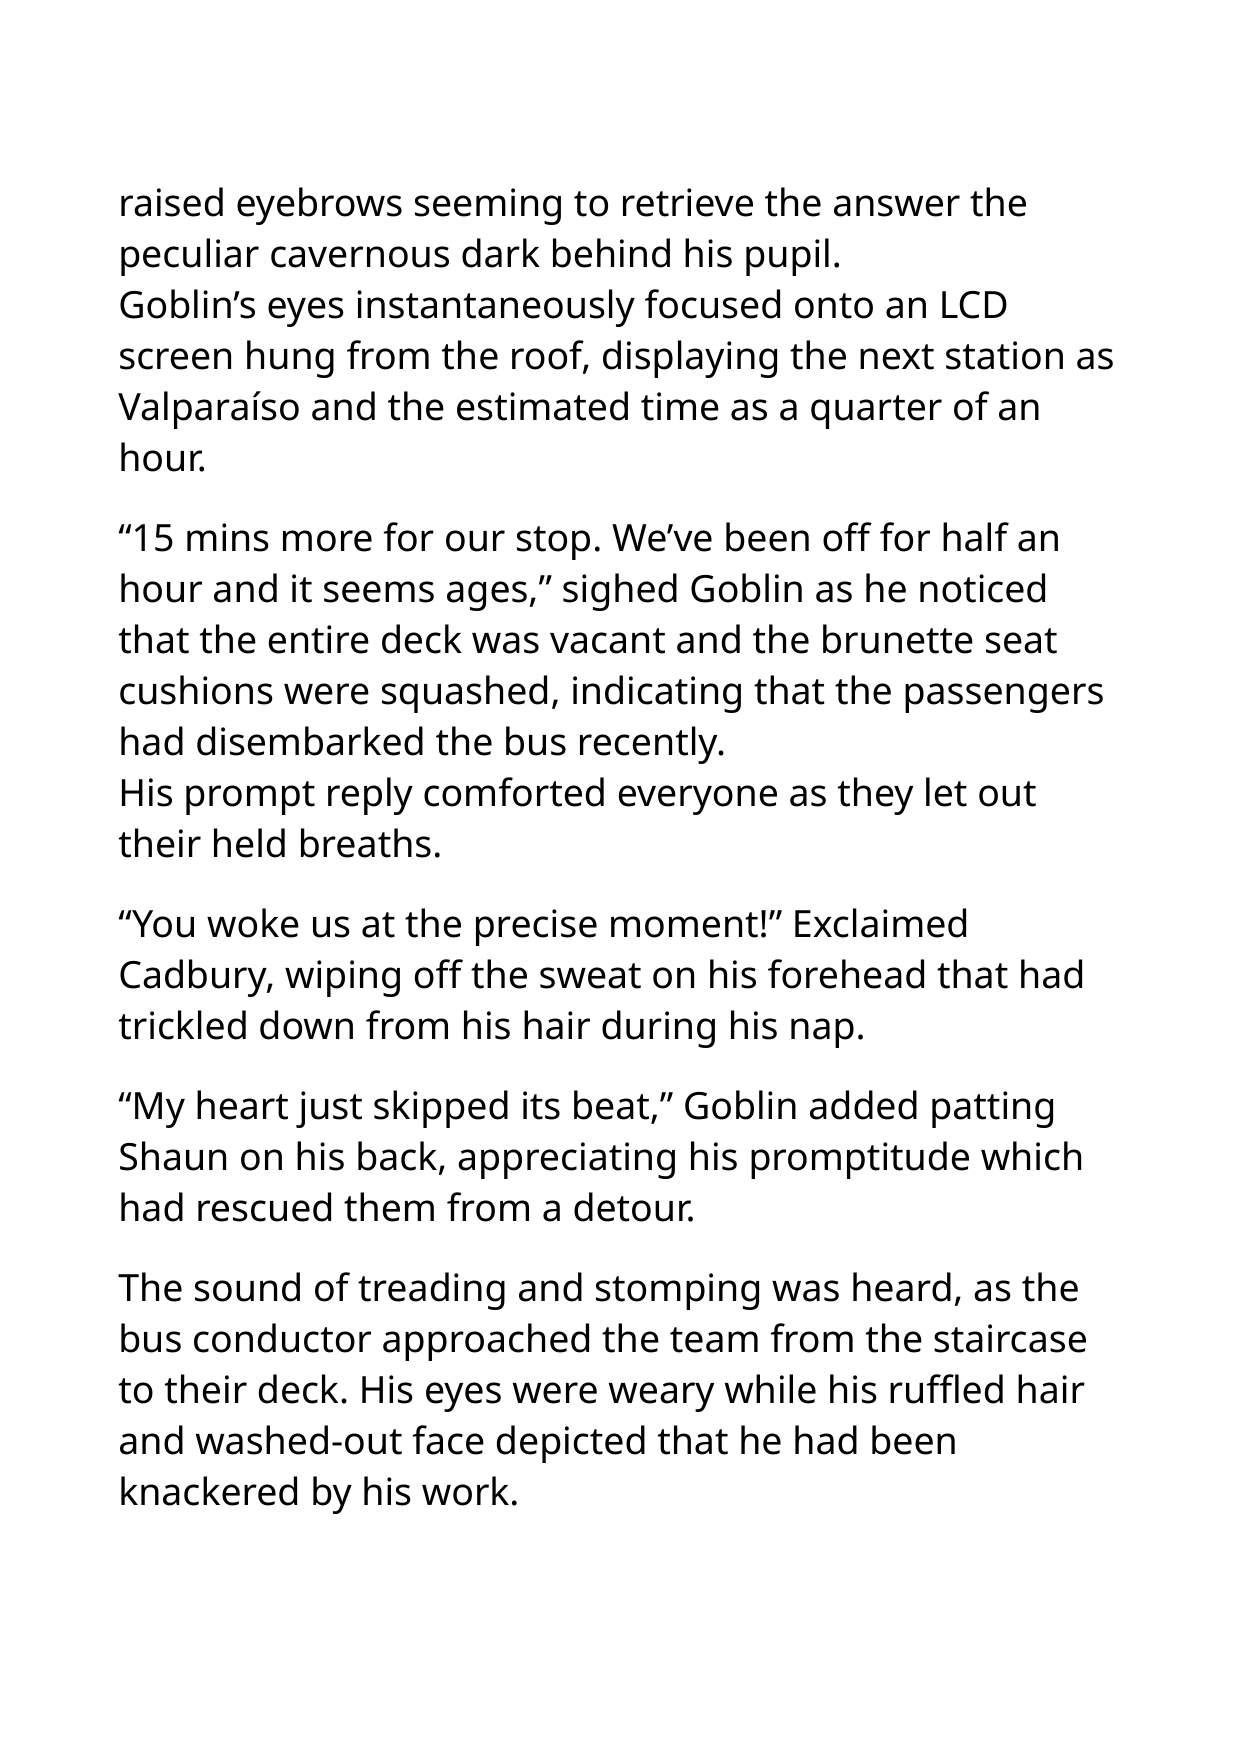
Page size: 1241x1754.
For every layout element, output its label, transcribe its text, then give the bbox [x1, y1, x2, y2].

text The sound of treading and stomping was heard, as the bus conductor approached the team from the staircase to their deck. His eyes were weary while his ruffled hair and washed-out face depicted that he had been knackered by his work. [118, 1261, 1122, 1516]
text “My heart just skipped its beat,” Goblin added patting Shaun on his back, appreciating his promptitude which had rescued them from a detour. [118, 1079, 1122, 1232]
text Goblin’s eyes instantaneously focused onto an LCD screen hung from the roof, displaying the next station as Valparaíso and the estimated time as a quarter of an hour. [118, 278, 1122, 483]
text His prompt reply comforted everyone as they let out their held breaths. [118, 767, 1122, 869]
text “15 mins more for our stop. We’ve been off for half an hour and it seems ages,” sighed Goblin as he noticed that the entire deck was vacant and the brunette seat cushions were squashed, indicating that the passengers had disembarked the bus recently. [118, 511, 1122, 767]
text raised eyebrows seeming to retrieve the answer the peculiar cavernous dark behind his pupil. [118, 176, 1122, 278]
text “You woke us at the precise moment!” Exclaimed Cadbury, wiping off the sweat on his forehead that had trickled down from his hair during his nap. [118, 897, 1122, 1051]
